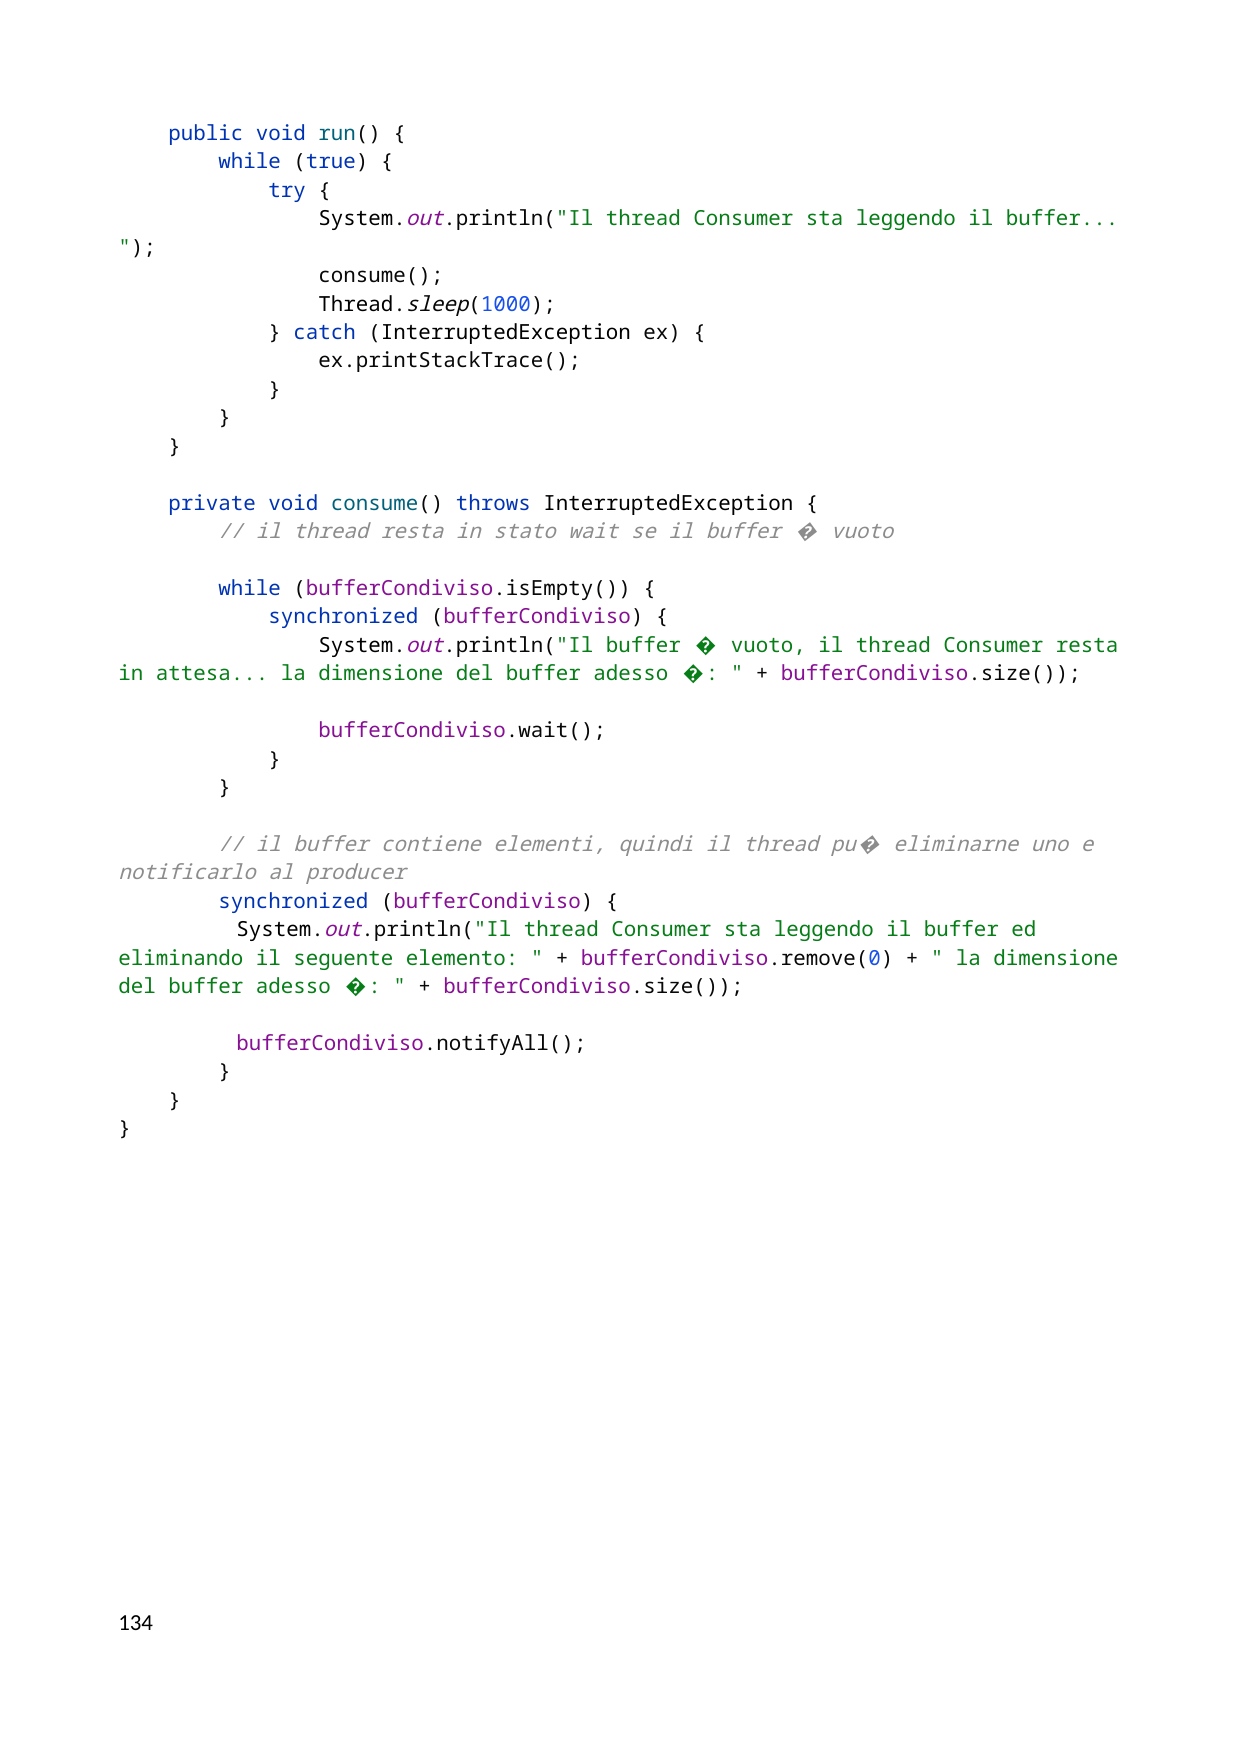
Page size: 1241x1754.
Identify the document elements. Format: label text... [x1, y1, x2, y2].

text public void run() { while (true) { try { System.out.println("Il thread Consumer sta leggendo il buffer... "); consume(); Thread.sleep(1000); } catch (InterruptedException ex) { ex.printStackTrace(); } } } private void consume() throws InterruptedException { // il thread resta in stato wait se il buffer � vuoto while (bufferCondiviso.isEmpty()) { synchronized (bufferCondiviso) { System.out.println("Il buffer � vuoto, il thread Consumer resta in attesa... la dimensione del buffer adesso �: " + bufferCondiviso.size()); bufferCondiviso.wait(); } } // il buffer contiene elementi, quindi il thread pu� eliminarne uno e notificarlo al producer synchronized (bufferCondiviso) { System.out.println("Il thread Consumer sta leggendo il buffer ed eliminando il seguente elemento: " + bufferCondiviso.remove(0) + " la dimensione del buffer adesso �: " + bufferCondiviso.size()); bufferCondiviso.notifyAll(); } } } [118, 118, 1122, 1142]
